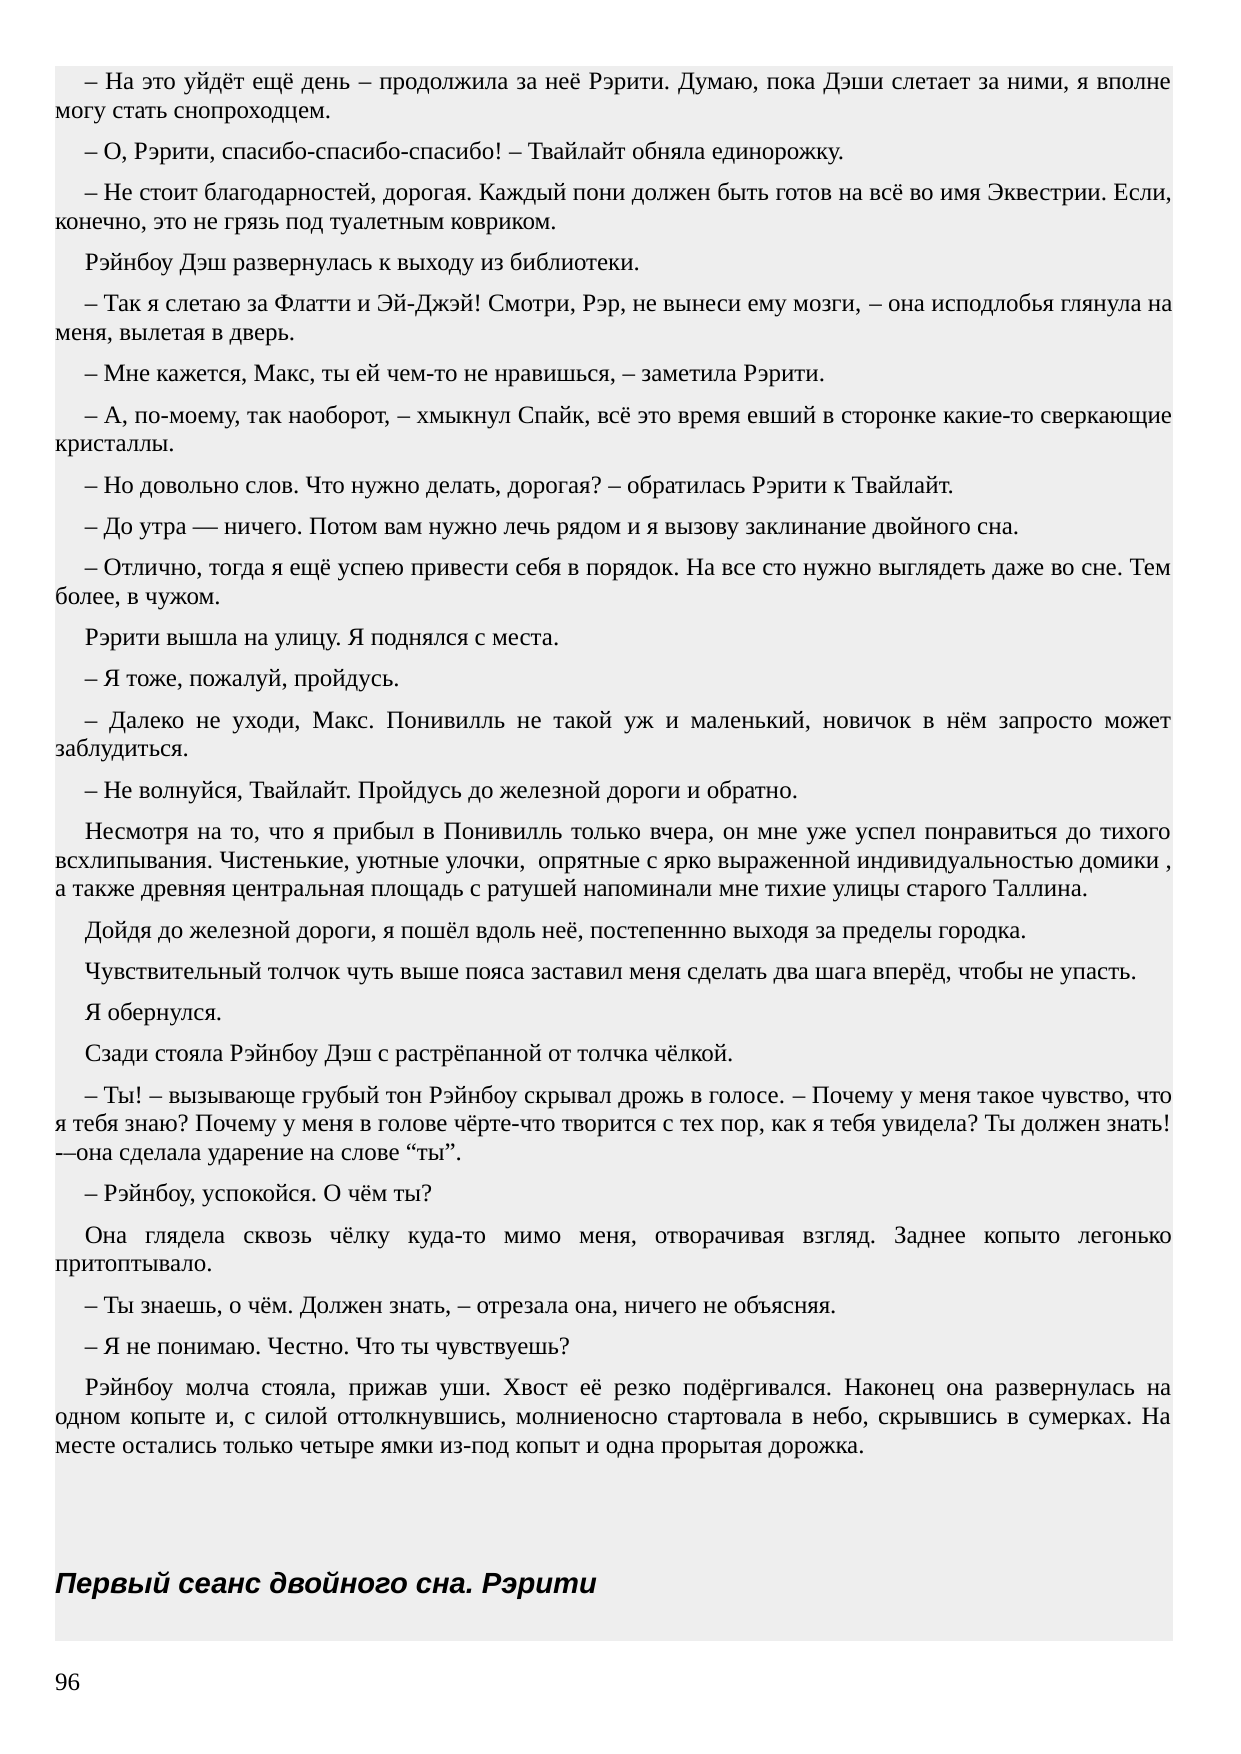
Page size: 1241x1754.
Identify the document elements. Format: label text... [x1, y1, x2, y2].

text Дойдя до железной дороги, я пошёл вдоль неё, постепеннно выходя за пределы городка. [55, 915, 1173, 943]
text Рэйнбоу молча стояла, прижав уши. Хвост её резко подёргивался. Наконец она развернулась на одном копыте и, с силой оттолкнувшись, молниеносно стартовала в небо, скрывшись в сумерках. На месте остались только четыре ямки из-под копыт и одна прорытая дорожка. [55, 1372, 1173, 1458]
text – Отлично, тогда я ещё успею привести себя в порядок. На все сто нужно выглядеть даже во сне. Тем более, в чужом. [55, 552, 1173, 610]
text – Далеко не уходи, Макс. Понивилль не такой уж и маленький, новичок в нём запросто может заблудиться. [55, 705, 1173, 762]
text – Так я слетаю за Флатти и Эй-Джэй! Смотри, Рэр, не вынеси ему мозги, – она исподлобья глянула на меня, вылетая в дверь. [55, 288, 1173, 346]
text Рэйнбоу Дэш развернулась к выходу из библиотеки. [55, 247, 1173, 276]
text – Рэйнбоу, успокойся. О чём ты? [55, 1178, 1173, 1207]
text Несмотря на то, что я прибыл в Понивилль только вчера, он мне уже успел понравиться до тихого всхлипывания. Чистенькие, уютные улочки, опрятные с ярко выраженной индивидуальностью домики , а также древняя центральная площадь с ратушей напоминали мне тихие улицы старого Таллина. [55, 816, 1173, 902]
subtitle Первый сеанс двойного сна. Рэрити [55, 1566, 1173, 1599]
text – Ты! – вызывающе грубый тон Рэйнбоу скрывал дрожь в голосе. – Почему у меня такое чувство, что я тебя знаю? Почему у меня в голове чёрте-что творится с тех пор, как я тебя увидела? Ты должен знать! -–она сделала ударение на слове “ты”. [55, 1080, 1173, 1166]
text – О, Рэрити, спасибо-спасибо-спасибо! – Твайлайт обняла единорожку. [55, 136, 1173, 165]
text Рэрити вышла на улицу. Я поднялся с места. [55, 622, 1173, 651]
text Она глядела сквозь чёлку куда-то мимо меня, отворачивая взгляд. Заднее копыто легонько притоптывало. [55, 1220, 1173, 1277]
text – Мне кажется, Макс, ты ей чем-то не нравишься, – заметила Рэрити. [55, 358, 1173, 387]
text – Не волнуйся, Твайлайт. Пройдусь до железной дороги и обратно. [55, 775, 1173, 803]
text – На это уйдёт ещё день – продолжила за неё Рэрити. Думаю, пока Дэши слетает за ними, я вполне могу стать снопроходцем. [55, 66, 1173, 123]
text – Я тоже, пожалуй, пройдусь. [55, 663, 1173, 692]
text – Я не понимаю. Честно. Что ты чувствуешь? [55, 1331, 1173, 1360]
text Сзади стояла Рэйнбоу Дэш с растрёпанной от толчка чёлкой. [55, 1038, 1173, 1067]
text – Но довольно слов. Что нужно делать, дорогая? – обратилась Рэрити к Твайлайт. [55, 470, 1173, 498]
text – До утра — ничего. Потом вам нужно лечь рядом и я вызову заклинание двойного сна. [55, 511, 1173, 540]
text Чувствительный толчок чуть выше пояса заставил меня сделать два шага вперёд, чтобы не упасть. [55, 956, 1173, 985]
text – Не стоит благодарностей, дорогая. Каждый пони должен быть готов на всё во имя Эквестрии. Если, конечно, это не грязь под туалетным ковриком. [55, 177, 1173, 235]
text Я обернулся. [55, 997, 1173, 1026]
text – А, по-моему, так наоборот, – хмыкнул Спайк, всё это время евший в сторонке какие-то сверкающие кристаллы. [55, 400, 1173, 457]
text – Ты знаешь, о чём. Должен знать, – отрезала она, ничего не объясняя. [55, 1290, 1173, 1318]
